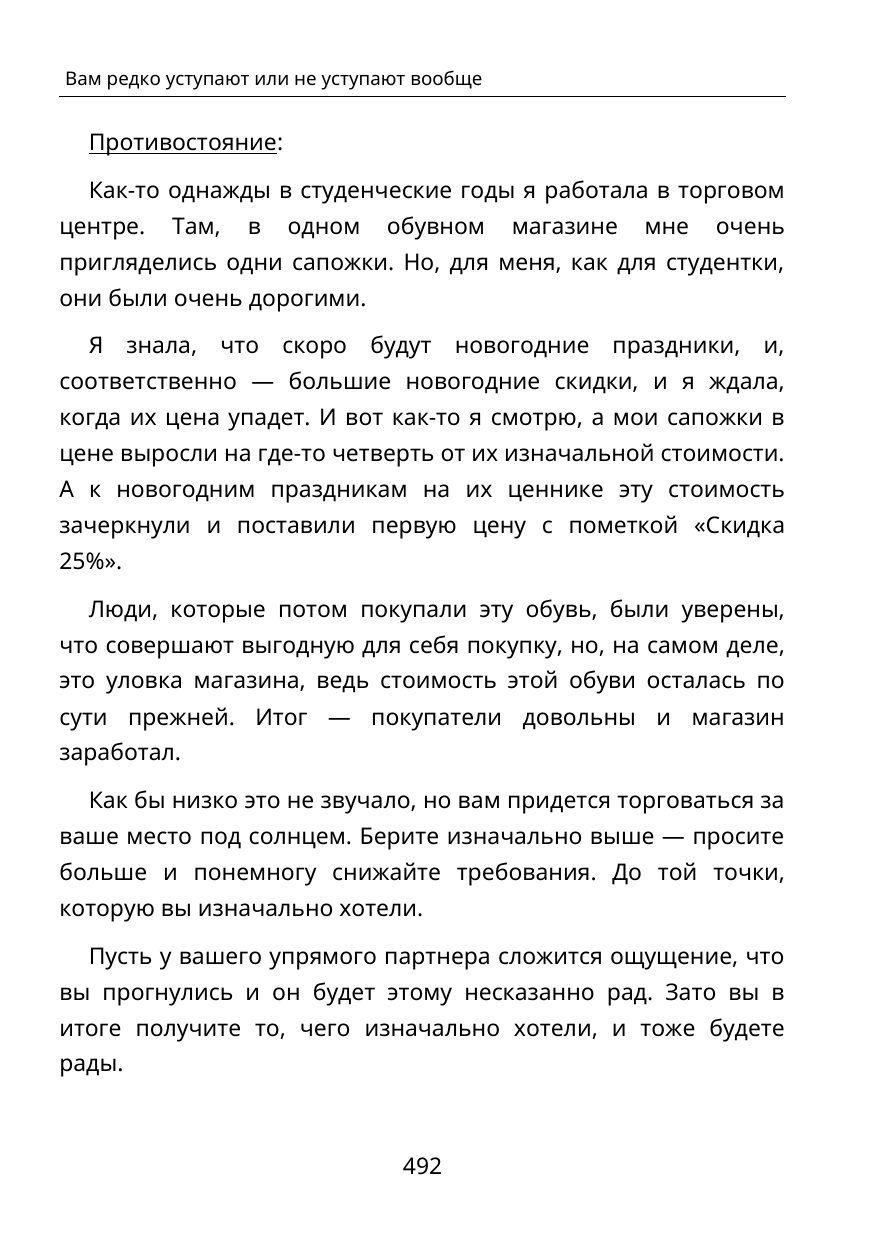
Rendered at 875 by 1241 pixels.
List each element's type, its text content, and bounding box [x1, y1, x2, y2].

text Как бы низко это не звучало, но вам придется торговаться за ваше место под солнцем. Берите изначально выше — просите больше и понемногу снижайте требования. До той точки, которую вы изначально хотели. [59, 784, 786, 923]
text Я знала, что скоро будут новогодние праздники, и, соответственно — большие новогодние скидки, и я ждала, когда их цена упадет. И вот как-то я смотрю, а мои сапожки в цене выросли на где-то четверть от их изначальной стоимости. А к новогодним праздникам на их ценнике эту стоимость зачеркнули и поставили первую цену с пометкой «Скидка 25%». [59, 329, 786, 576]
text Противостояние: [59, 126, 786, 157]
text Пусть у вашего упрямого партнера сложится ощущение, что вы прогнулись и он будет этому несказанно рад. Зато вы в итоге получите то, чего изначально хотели, и тоже будете рады. [59, 939, 786, 1079]
text Люди, которые потом покупали эту обувь, были уверены, что совершают выгодную для себя покупку, но, на самом деле, это уловка магазина, ведь стоимость этой обуви осталась по сути прежней. Итог — покупатели довольны и магазин заработал. [59, 593, 786, 768]
text Как-то однажды в студенческие годы я работала в торговом центре. Там, в одном обувном магазине мне очень пригляделись одни сапожки. Но, для меня, как для студентки, они были очень дорогими. [59, 174, 786, 313]
